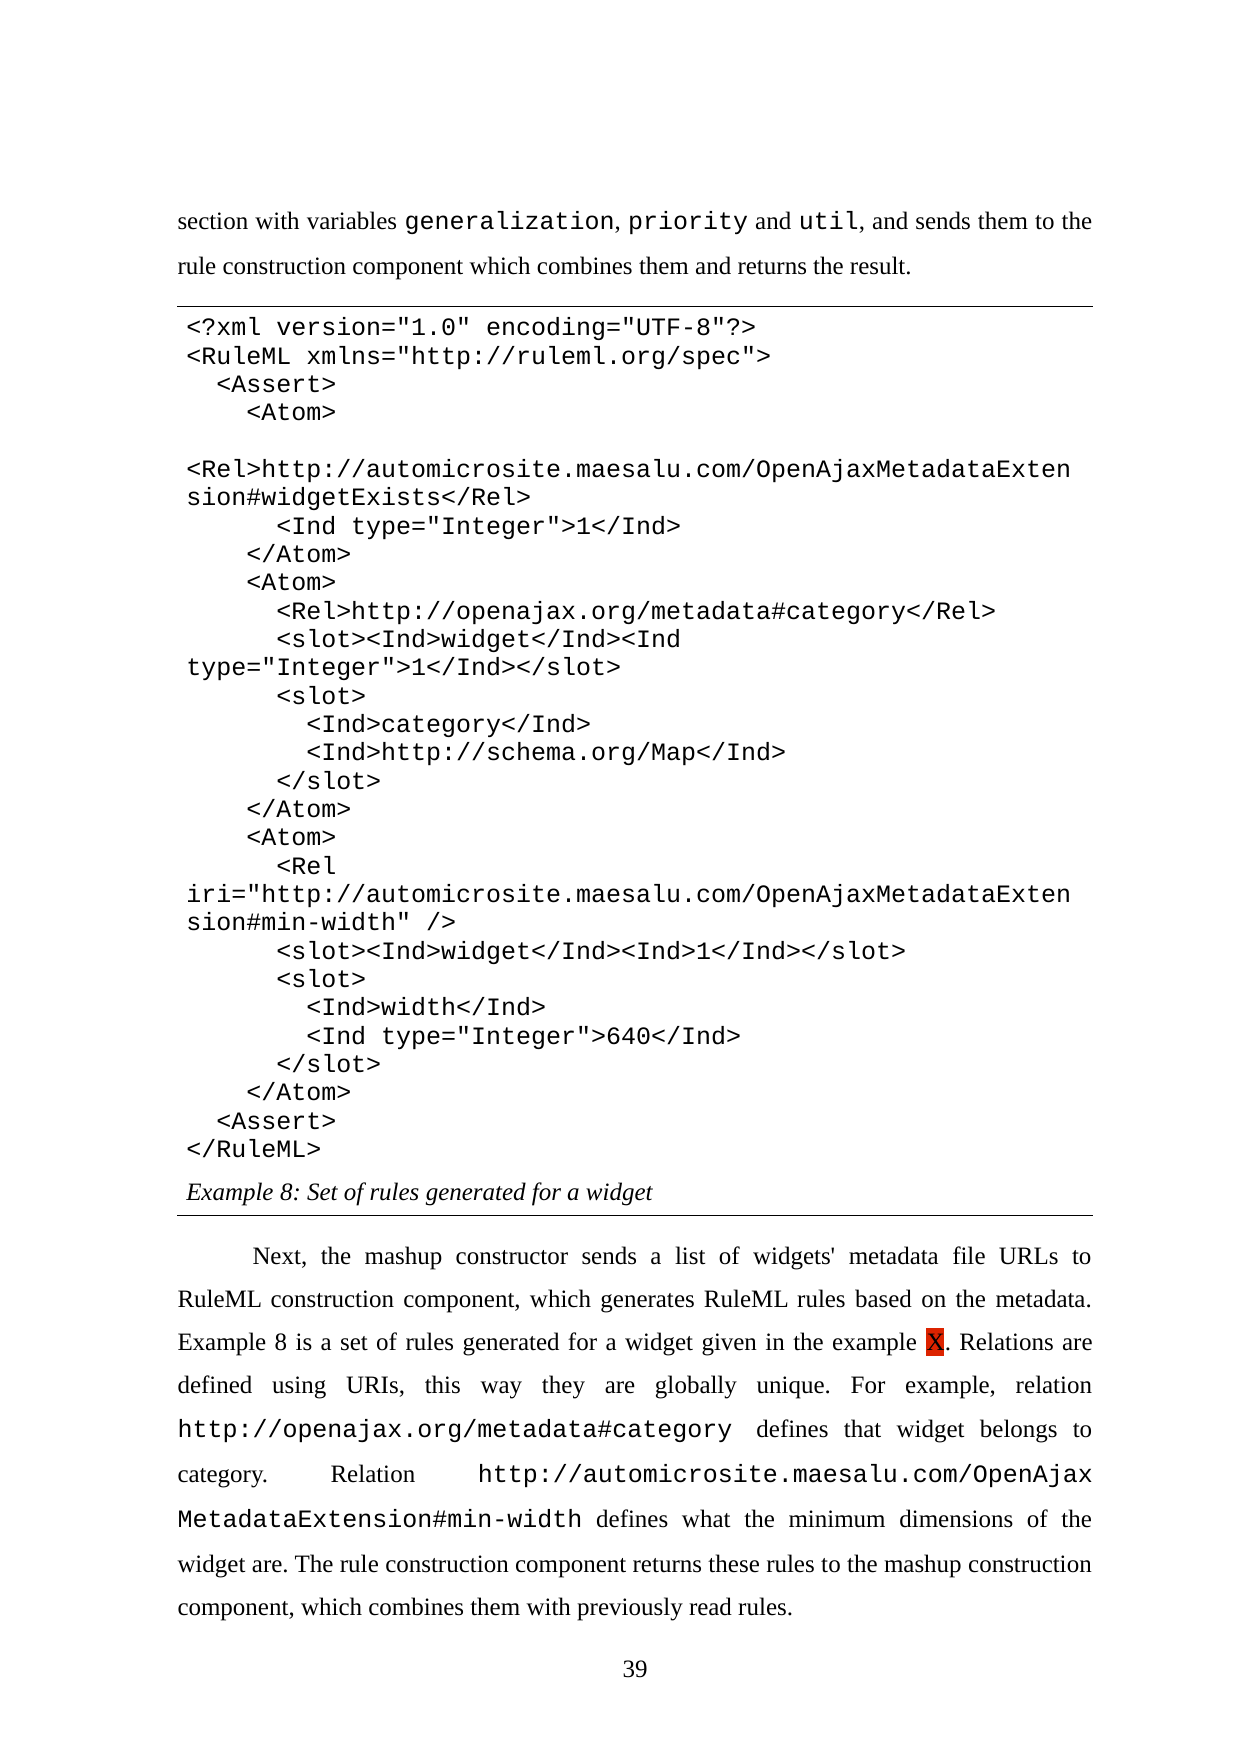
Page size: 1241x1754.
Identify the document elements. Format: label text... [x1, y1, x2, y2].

text <Assert> [186, 372, 1084, 400]
text <Atom> [186, 400, 1084, 428]
text <Ind>width</Ind> [186, 995, 1084, 1023]
text </RuleML> [186, 1137, 1084, 1165]
text </Atom> [186, 542, 1084, 570]
text <Assert> [186, 1108, 1084, 1137]
text Next, the mashup constructor sends a list of widgets' metadata file URLs to RuleML construction component, which generates RuleML rules based on the metadata. Example 8 is a set of rules generated for a widget given in the example X. Relations are defined using URIs, this way they are globally unique. For example, relation http://openajax.org/metadata#category defines that widget belongs to category. Relation http://automicrosite.maesalu.com/OpenAjax MetadataExtension#min-width defines what the minimum dimensions of the widget are. The rule construction component returns these rules to the mashup construction component, which combines them with previously read rules. [177, 1216, 1093, 1621]
text </Atom> [186, 1080, 1084, 1108]
text Example 8: Set of rules generated for a widget [186, 1177, 1084, 1206]
text <Atom> [186, 825, 1084, 853]
text <slot><Ind>widget</Ind><Ind type="Integer">1</Ind></slot> [186, 627, 1084, 683]
text <Rel>http://automicrosite.maesalu.com/OpenAjaxMetadataExtension#widgetExists</Rel> [186, 428, 1084, 513]
text section with variables generalization, priority and util, and sends them to the rule construction component which combines them and returns the result. [177, 206, 1093, 280]
text <RuleML xmlns="http://ruleml.org/spec"> [186, 343, 1084, 372]
text <Ind>http://schema.org/Map</Ind> [186, 740, 1084, 768]
text </slot> [186, 768, 1084, 797]
text <slot> [186, 683, 1084, 712]
text <?xml version="1.0" encoding="UTF-8"?> [186, 315, 1084, 343]
text </slot> [186, 1052, 1084, 1080]
text <Ind>category</Ind> [186, 712, 1084, 740]
text <Rel>http://openajax.org/metadata#category</Rel> [186, 598, 1084, 627]
text <Ind type="Integer">1</Ind> [186, 513, 1084, 542]
text <slot> [186, 967, 1084, 995]
text <slot><Ind>widget</Ind><Ind>1</Ind></slot> [186, 938, 1084, 967]
text [177, 307, 1093, 1215]
text <Ind type="Integer">640</Ind> [186, 1023, 1084, 1052]
text <Rel iri="http://automicrosite.maesalu.com/OpenAjaxMetadataExtension#min-width" /> [186, 853, 1084, 938]
text <Atom> [186, 570, 1084, 598]
text </Atom> [186, 797, 1084, 825]
